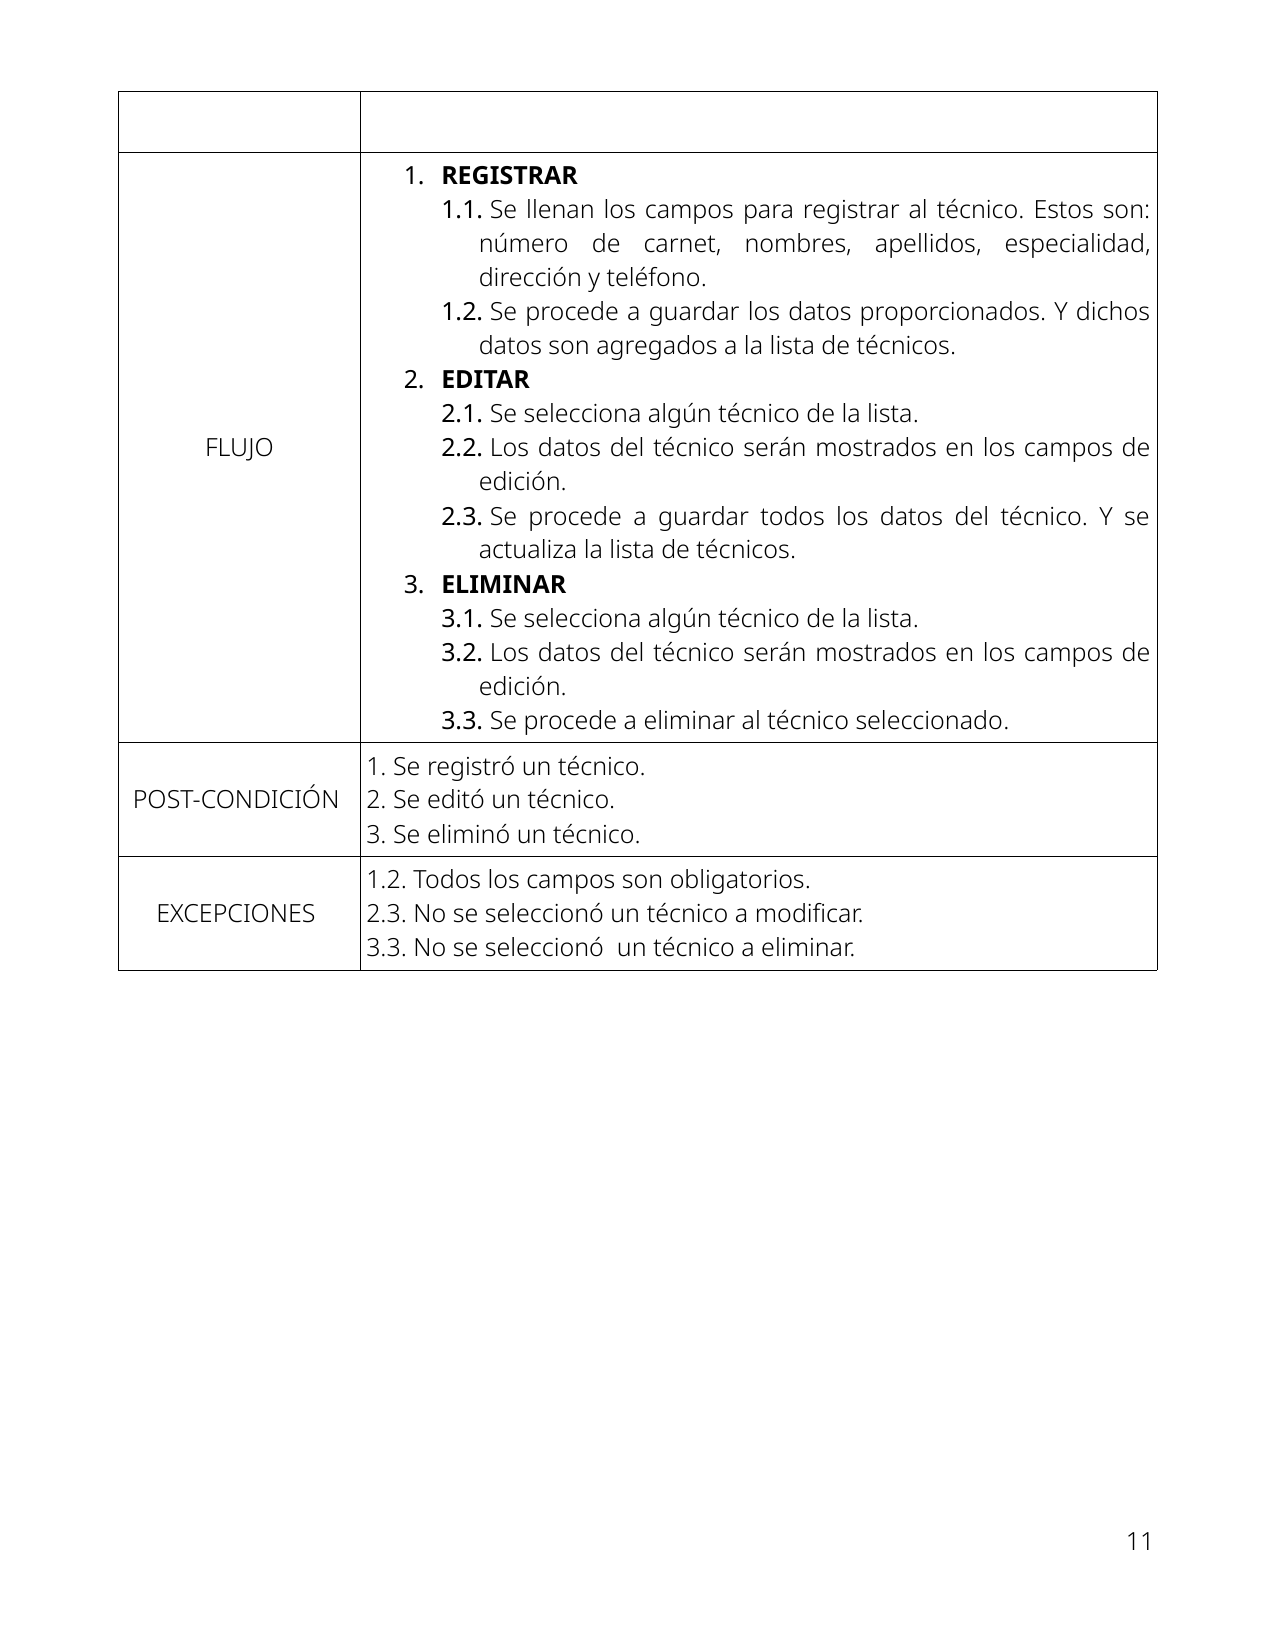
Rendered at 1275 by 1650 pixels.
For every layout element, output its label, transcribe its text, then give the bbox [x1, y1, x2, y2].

table_cell FLUJO [119, 153, 360, 742]
table_cell POST-CONDICIÓN [119, 743, 360, 856]
table_cell [361, 92, 1157, 152]
table_cell [119, 92, 360, 152]
table_cell EXCEPCIONES [119, 857, 360, 970]
table_cell 1.2. Todos los campos son obligatorios. 2.3. No se seleccionó un técnico a modificar. 3.3. No se seleccionó un técnico a eliminar. [361, 857, 1157, 970]
table_cell 1. Se registró un técnico. 2. Se editó un técnico. 3. Se eliminó un técnico. [361, 743, 1157, 856]
table_cell REGISTRAR Se llenan los campos para registrar al técnico. Estos son: número de carnet, nombres, apellidos, especialidad, dirección y teléfono. Se procede a guardar los datos proporcionados. Y dichos datos son agregados a la lista de técnicos. EDITAR Se selecciona algún técnico de la lista. Los datos del técnico serán mostrados en los campos de edición. Se procede a guardar todos los datos del técnico. Y se actualiza la lista de técnicos. ELIMINAR Se selecciona algún técnico de la lista. Los datos del técnico serán mostrados en los campos de edición. Se procede a eliminar al técnico seleccionado. [361, 153, 1157, 742]
